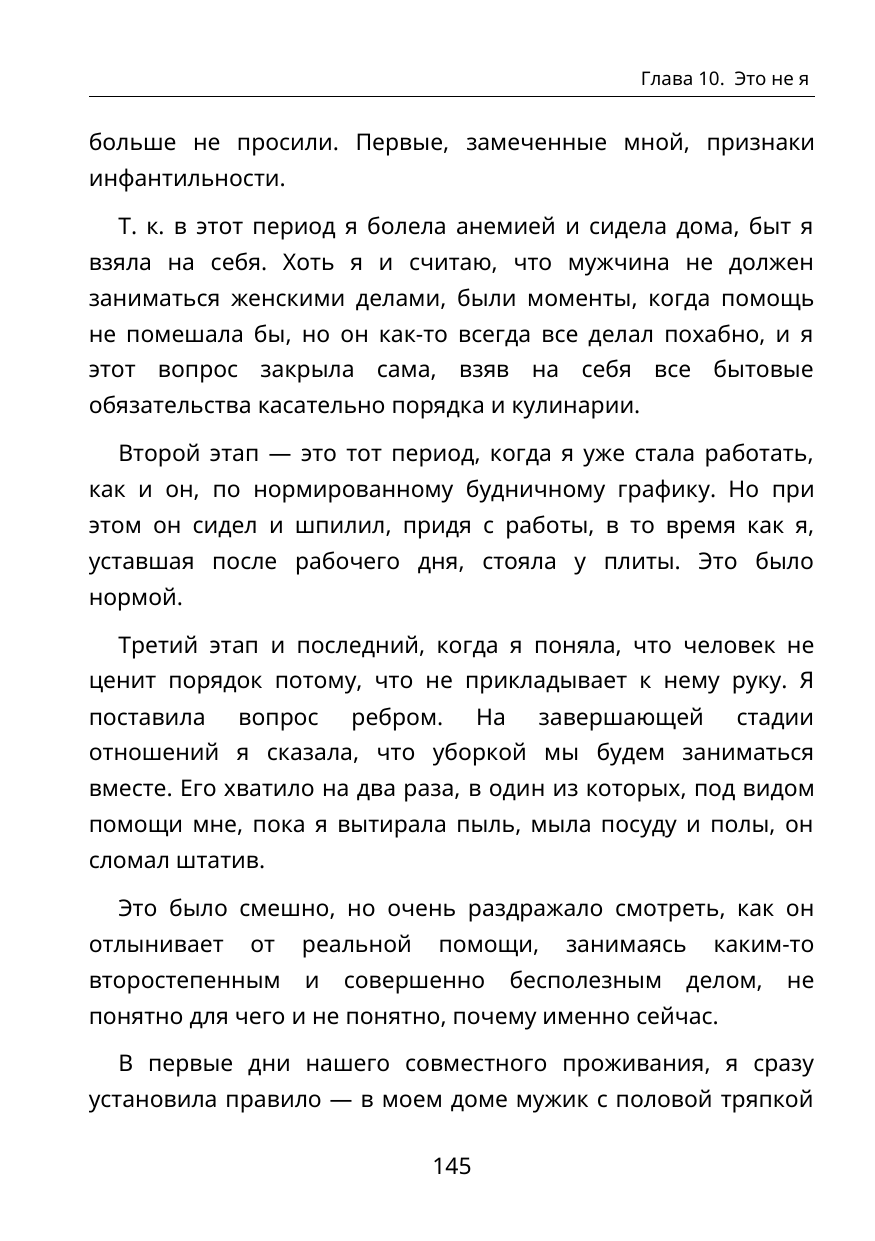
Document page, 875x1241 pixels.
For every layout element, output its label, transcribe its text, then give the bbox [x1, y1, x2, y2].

text Второй этап — это тот период, когда я уже стала работать, как и он, по нормированному будничному графику. Но при этом он сидел и шпилил, придя с работы, в то время как я, уставшая после рабочего дня, стояла у плиты. Это было нормой. [88, 437, 815, 612]
text Это было смешно, но очень раздражало смотреть, как он отлынивает от реальной помощи, занимаясь каким-то второстепенным и совершенно бесполезным делом, не понятно для чего и не понятно, почему именно сейчас. [88, 892, 815, 1031]
text В первые дни нашего совместного проживания, я сразу установила правило — в моем доме мужик с половой тряпкой [88, 1047, 815, 1114]
text Т. к. в этот период я болела анемией и сидела дома, быт я взяла на себя. Хоть я и считаю, что мужчина не должен заниматься женскими делами, были моменты, когда помощь не помешала бы, но он как-то всегда все делал похабно, и я этот вопрос закрыла сама, взяв на себя все бытовые обязательства касательно порядка и кулинарии. [88, 210, 815, 421]
text больше не просили. Первые, замеченные мной, признаки инфантильности. [88, 126, 815, 193]
text Третий этап и последний, когда я поняла, что человек не ценит порядок потому, что не прикладывает к нему руку. Я поставила вопрос ребром. На завершающей стадии отношений я сказала, что уборкой мы будем заниматься вместе. Его хватило на два раза, в один из которых, под видом помощи мне, пока я вытирала пыль, мыла посуду и полы, он сломал штатив. [88, 628, 815, 875]
